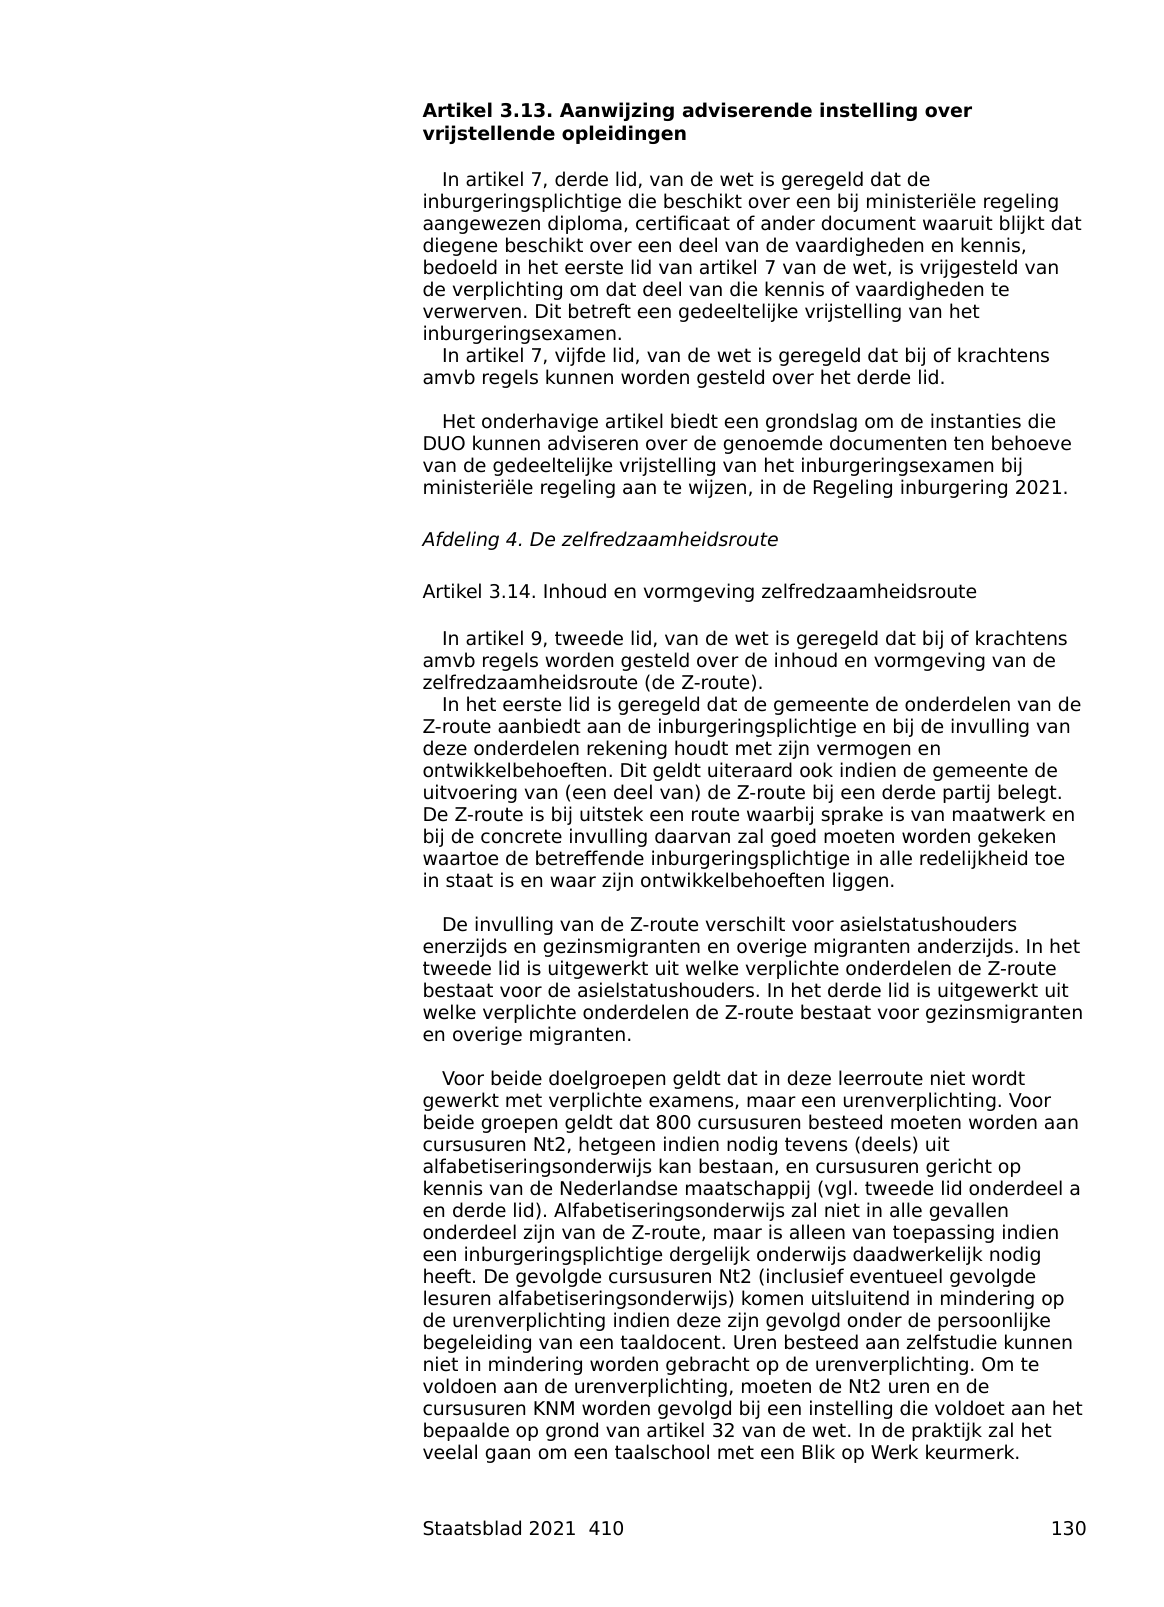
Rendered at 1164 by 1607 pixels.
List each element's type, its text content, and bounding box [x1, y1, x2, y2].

text Het onderhavige artikel biedt een grondslag om de instanties die DUO kunnen adviseren over de genoemde documenten ten behoeve van de gedeeltelijke vrijstelling van het inburgeringsexamen bij ministeriële regeling aan te wijzen, in de Regeling inburgering 2021. [422, 411, 1087, 499]
text In artikel 7, vijfde lid, van de wet is geregeld dat bij of krachtens amvb regels kunnen worden gesteld over het derde lid. [422, 345, 1087, 389]
subtitle Artikel 3.13. Aanwijzing adviserende instelling over vrijstellende opleidingen [422, 100, 1087, 144]
text De invulling van de Z-route verschilt voor asielstatushouders enerzijds en gezinsmigranten en overige migranten anderzijds. In het tweede lid is uitgewerkt uit welke verplichte onderdelen de Z-route bestaat voor de asielstatushouders. In het derde lid is uitgewerkt uit welke verplichte onderdelen de Z-route bestaat voor gezinsmigranten en overige migranten. [422, 914, 1087, 1046]
text Voor beide doelgroepen geldt dat in deze leerroute niet wordt gewerkt met verplichte examens, maar een urenverplichting. Voor beide groepen geldt dat 800 cursusuren besteed moeten worden aan cursusuren Nt2, hetgeen indien nodig tevens (deels) uit alfabetiseringsonderwijs kan bestaan, en cursusuren gericht op kennis van de Nederlandse maatschappij (vgl. tweede lid onderdeel a en derde lid). Alfabetiseringsonderwijs zal niet in alle gevallen onderdeel zijn van de Z-route, maar is alleen van toepassing indien een inburgeringsplichtige dergelijk onderwijs daadwerkelijk nodig heeft. De gevolgde cursusuren Nt2 (inclusief eventueel gevolgde lesuren alfabetiseringsonderwijs) komen uitsluitend in mindering op de urenverplichting indien deze zijn gevolgd onder de persoonlijke begeleiding van een taaldocent. Uren besteed aan zelfstudie kunnen niet in mindering worden gebracht op de urenverplichting. Om te voldoen aan de urenverplichting, moeten de Nt2 uren en de cursusuren KNM worden gevolgd bij een instelling die voldoet aan het bepaalde op grond van artikel 32 van de wet. In de praktijk zal het veelal gaan om een taalschool met een Blik op Werk keurmerk. [422, 1068, 1087, 1464]
subtitle Artikel 3.14. Inhoud en vormgeving zelfredzaamheidsroute [422, 581, 1087, 603]
text In het eerste lid is geregeld dat de gemeente de onderdelen van de Z-route aanbiedt aan de inburgeringsplichtige en bij de invulling van deze onderdelen rekening houdt met zijn vermogen en ontwikkelbehoeften. Dit geldt uiteraard ook indien de gemeente de uitvoering van (een deel van) de Z-route bij een derde partij belegt. De Z-route is bij uitstek een route waarbij sprake is van maatwerk en bij de concrete invulling daarvan zal goed moeten worden gekeken waartoe de betreffende inburgeringsplichtige in alle redelijkheid toe in staat is en waar zijn ontwikkelbehoeften liggen. [422, 694, 1087, 892]
subtitle Afdeling 4. De zelfredzaamheidsroute [422, 529, 1087, 551]
text In artikel 9, tweede lid, van de wet is geregeld dat bij of krachtens amvb regels worden gesteld over de inhoud en vormgeving van de zelfredzaamheidsroute (de Z-route). [422, 628, 1087, 694]
text In artikel 7, derde lid, van de wet is geregeld dat de inburgeringsplichtige die beschikt over een bij ministeriële regeling aangewezen diploma, certificaat of ander document waaruit blijkt dat diegene beschikt over een deel van de vaardigheden en kennis, bedoeld in het eerste lid van artikel 7 van de wet, is vrijgesteld van de verplichting om dat deel van die kennis of vaardigheden te verwerven. Dit betreft een gedeeltelijke vrijstelling van het inburgeringsexamen. [422, 169, 1087, 345]
